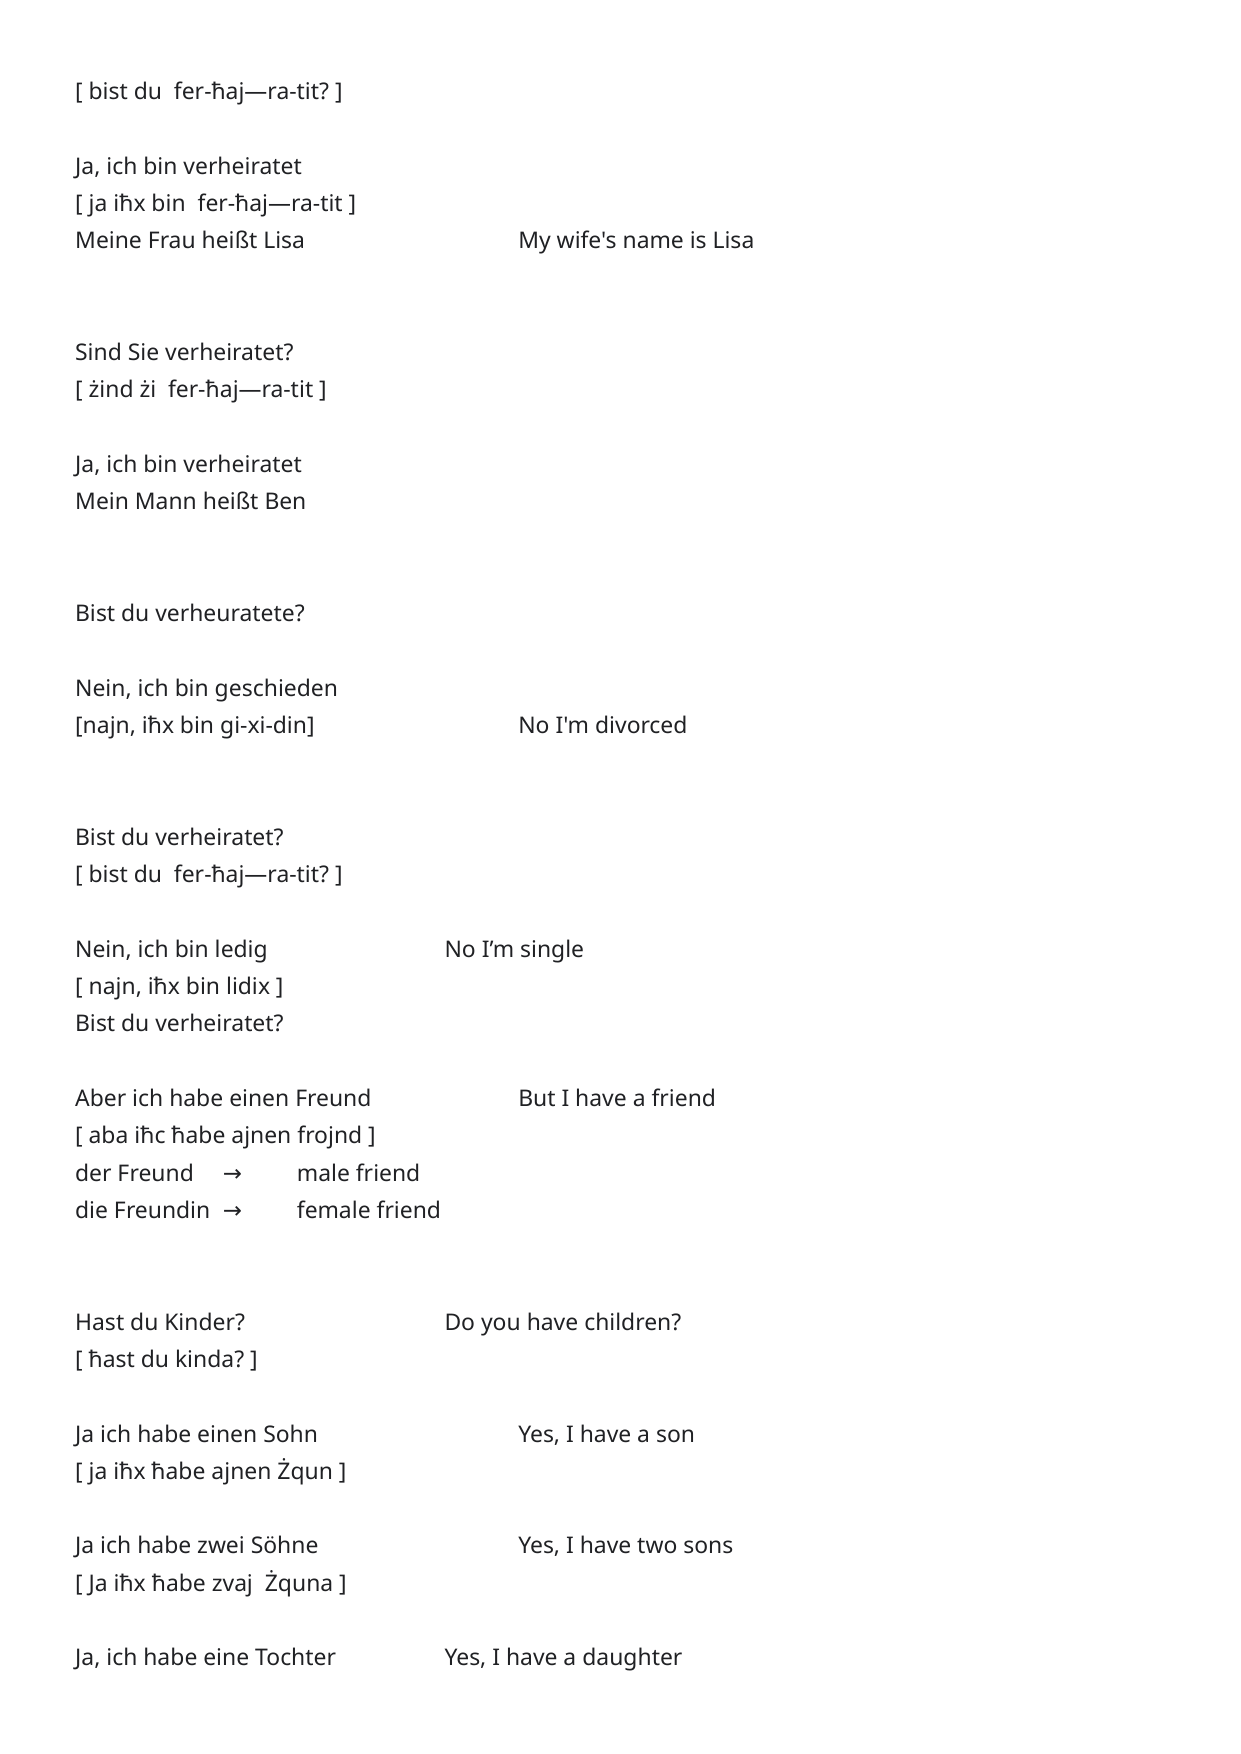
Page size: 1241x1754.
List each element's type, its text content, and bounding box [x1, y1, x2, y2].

text der Freund → male friend [75, 1156, 1165, 1188]
text Hast du Kinder? Do you have children? [75, 1306, 1165, 1337]
text [ ja iħx bin fer-ħaj—ra-tit ] [75, 187, 1165, 218]
text Bist du verheiratet? [75, 821, 1165, 852]
text Nein, ich bin geschieden [75, 672, 1165, 703]
text Bist du verheiratet? [75, 1007, 1165, 1038]
text [ aba iħc ħabe ajnen frojnd ] [75, 1119, 1165, 1150]
text Ja, ich bin verheiratet [75, 448, 1165, 479]
text [ najn, iħx bin lidix ] [75, 970, 1165, 1001]
text Bist du verheuratete? [75, 597, 1165, 628]
text Sind Sie verheiratet? [75, 336, 1165, 367]
text [ ħast du kinda? ] [75, 1343, 1165, 1374]
text [ żind żi fer-ħaj—ra-tit ] [75, 373, 1165, 404]
text Mein Mann heißt Ben [75, 485, 1165, 516]
text Ja ich habe einen Sohn Yes, I have a son [75, 1417, 1165, 1449]
text Meine Frau heißt Lisa My wife's name is Lisa [75, 224, 1165, 255]
text die Freundin → female friend [75, 1194, 1165, 1225]
text Nein, ich bin ledig No I’m single [75, 933, 1165, 964]
text Aber ich habe einen Freund But I have a friend [75, 1082, 1165, 1113]
text Ja ich habe zwei Söhne Yes, I have two sons [75, 1529, 1165, 1561]
text Ja, ich habe eine Tochter Yes, I have a daughter [75, 1641, 1165, 1672]
text [ bist du fer-ħaj—ra-tit? ] [75, 75, 1165, 106]
text [najn, iħx bin gi-xi-din] No I'm divorced [75, 709, 1165, 740]
text [ ja iħx ħabe ajnen Żqun ] [75, 1455, 1165, 1486]
text [ Ja iħx ħabe zvaj Żquna ] [75, 1567, 1165, 1598]
text Ja, ich bin verheiratet [75, 149, 1165, 181]
text [ bist du fer-ħaj—ra-tit? ] [75, 858, 1165, 889]
